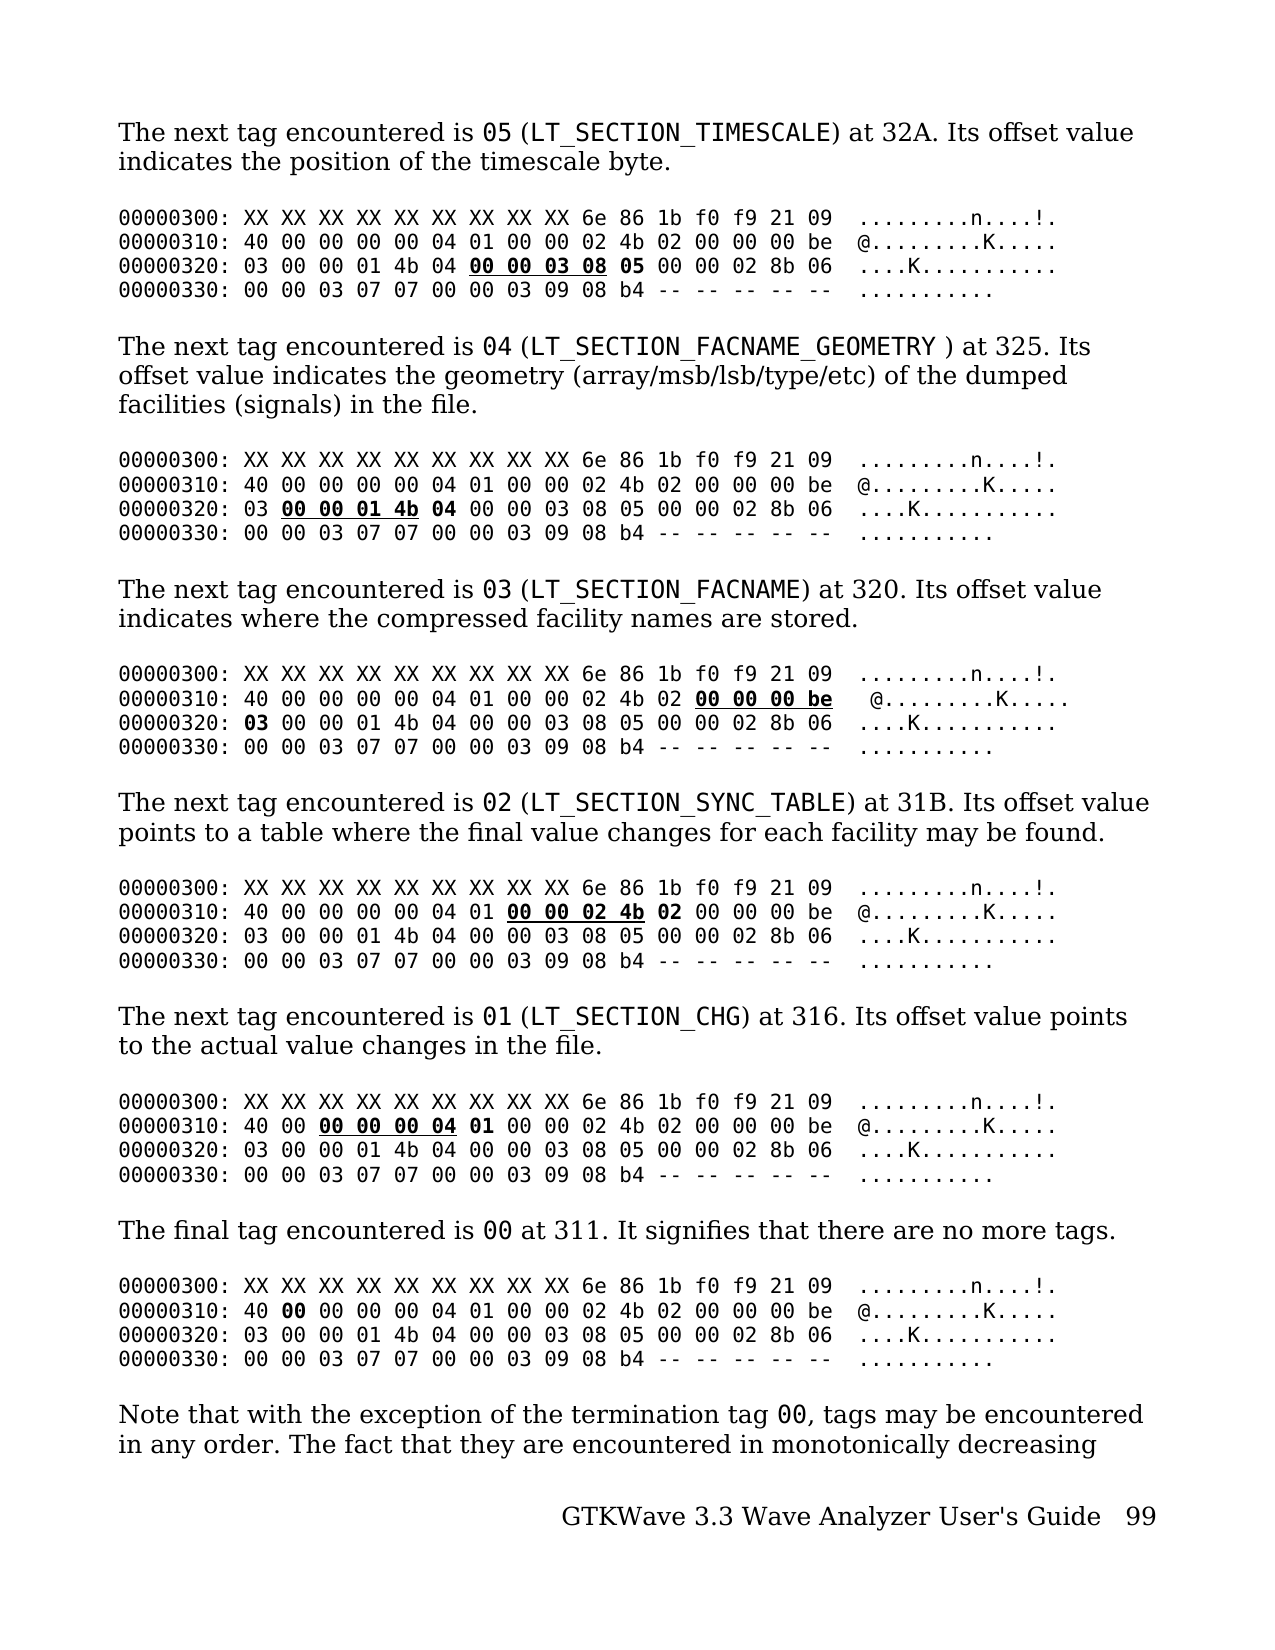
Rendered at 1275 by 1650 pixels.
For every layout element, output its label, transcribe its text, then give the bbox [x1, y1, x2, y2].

text The next tag encountered is 05 (LT_SECTION_TIMESCALE) at 32A. Its offset value indicates the position of the timescale byte. 00000300: XX XX XX XX XX XX XX XX XX 6e 86 1b f0 f9 21 09 .........n....!. 00000310: 40 00 00 00 00 04 01 00 00 02 4b 02 00 00 00 be @.........K..... 00000320: 03 00 00 01 4b 04 00 00 03 08 05 00 00 02 8b 06 ....K........... 00000330: 00 00 03 07 07 00 00 03 09 08 b4 -- -- -- -- -- ........... The next tag encountered is 04 (LT_SECTION_FACNAME_GEOMETRY ) at 325. Its offset value indicates the geometry (array/msb/lsb/type/etc) of the dumped facilities (signals) in the file. 00000300: XX XX XX XX XX XX XX XX XX 6e 86 1b f0 f9 21 09 .........n....!. 00000310: 40 00 00 00 00 04 01 00 00 02 4b 02 00 00 00 be @.........K..... 00000320: 03 00 00 01 4b 04 00 00 03 08 05 00 00 02 8b 06 ....K........... 00000330: 00 00 03 07 07 00 00 03 09 08 b4 -- -- -- -- -- ........... The next tag encountered is 03 (LT_SECTION_FACNAME) at 320. Its offset value indicates where the compressed facility names are stored. 00000300: XX XX XX XX XX XX XX XX XX 6e 86 1b f0 f9 21 09 .........n....!. 00000310: 40 00 00 00 00 04 01 00 00 02 4b 02 00 00 00 be @.........K..... 00000320: 03 00 00 01 4b 04 00 00 03 08 05 00 00 02 8b 06 ....K........... 00000330: 00 00 03 07 07 00 00 03 09 08 b4 -- -- -- -- -- ........... The next tag encountered is 02 (LT_SECTION_SYNC_TABLE) at 31B. Its offset value points to a table where the final value changes for each facility may be found. 00000300: XX XX XX XX XX XX XX XX XX 6e 86 1b f0 f9 21 09 .........n....!. 00000310: 40 00 00 00 00 04 01 00 00 02 4b 02 00 00 00 be @.........K..... 00000320: 03 00 00 01 4b 04 00 00 03 08 05 00 00 02 8b 06 ....K........... 00000330: 00 00 03 07 07 00 00 03 09 08 b4 -- -- -- -- -- ........... The next tag encountered is 01 (LT_SECTION_CHG) at 316. Its offset value points to the actual value changes in the file. 00000300: XX XX XX XX XX XX XX XX XX 6e 86 1b f0 f9 21 09 .........n....!. 00000310: 40 00 00 00 00 04 01 00 00 02 4b 02 00 00 00 be @.........K..... 00000320: 03 00 00 01 4b 04 00 00 03 08 05 00 00 02 8b 06 ....K........... 00000330: 00 00 03 07 07 00 00 03 09 08 b4 -- -- -- -- -- ........... The final tag encountered is 00 at 311. It signifies that there are no more tags. 00000300: XX XX XX XX XX XX XX XX XX 6e 86 1b f0 f9 21 09 .........n....!. 00000310: 40 00 00 00 00 04 01 00 00 02 4b 02 00 00 00 be @.........K..... 00000320: 03 00 00 01 4b 04 00 00 03 08 05 00 00 02 8b 06 ....K........... 00000330: 00 00 03 07 07 00 00 03 09 08 b4 -- -- -- -- -- ........... Note that with the exception of the termination tag 00, tags may be encountered in any order. The fact that they are encountered in monotonically decreasing [118, 118, 1157, 1459]
